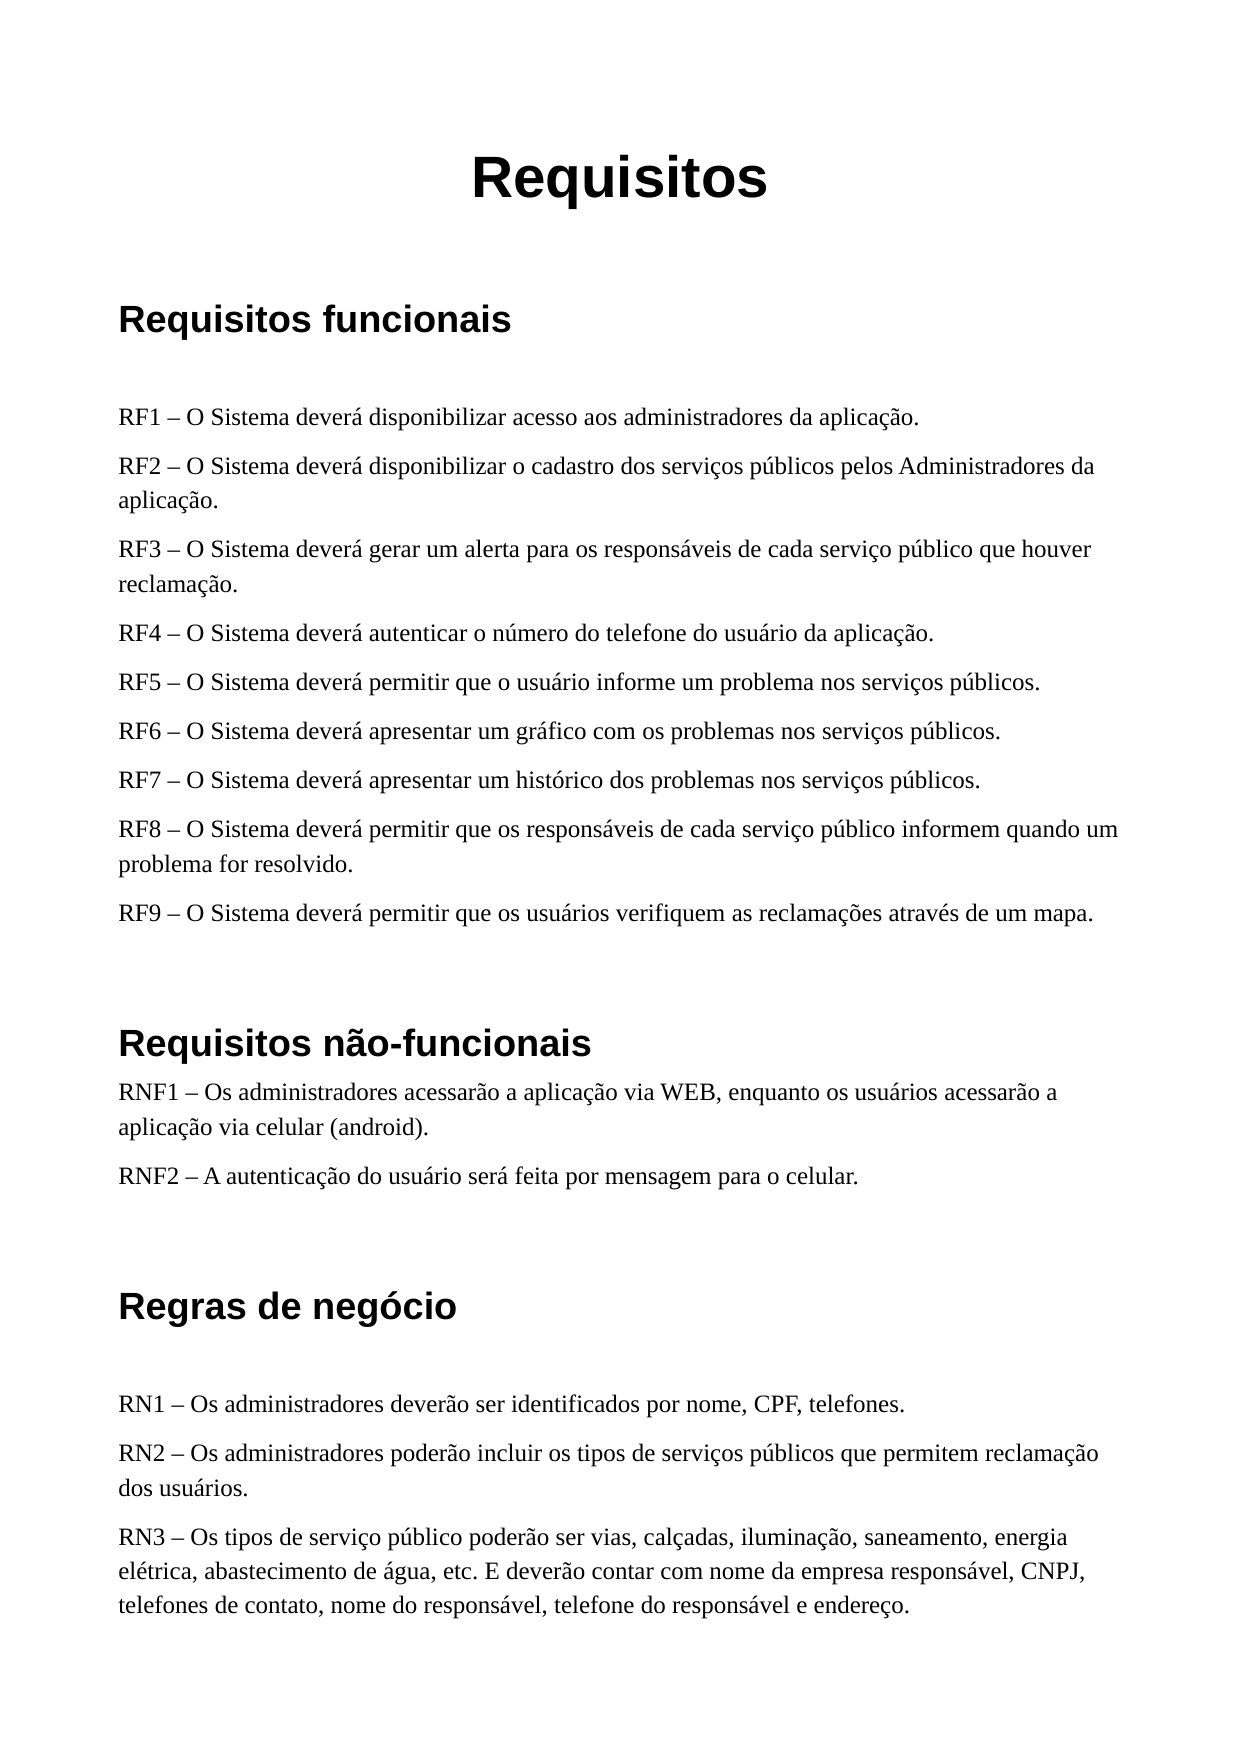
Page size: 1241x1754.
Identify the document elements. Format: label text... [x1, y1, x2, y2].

text RF9 – O Sistema deverá permitir que os usuários verifiquem as reclamações através de um mapa. [118, 898, 1122, 927]
text RF3 – O Sistema deverá gerar um alerta para os responsáveis de cada serviço público que houver reclamação. [118, 534, 1122, 598]
text RF8 – O Sistema deverá permitir que os responsáveis de cada serviço público informem quando um problema for resolvido. [118, 814, 1122, 878]
text RF4 – O Sistema deverá autenticar o número do telefone do usuário da aplicação. [118, 618, 1122, 647]
subtitle Requisitos funcionais [118, 297, 1122, 340]
text RN1 – Os administradores deverão ser identificados por nome, CPF, telefones. [118, 1389, 1122, 1418]
text RNF2 – A autenticação do usuário será feita por mensagem para o celular. [118, 1161, 1122, 1189]
text RF5 – O Sistema deverá permitir que o usuário informe um problema nos serviços públicos. [118, 667, 1122, 696]
text RNF1 – Os administradores acessarão a aplicação via WEB, enquanto os usuários acessarão a aplicação via celular (android). [118, 1077, 1122, 1140]
text RF6 – O Sistema deverá apresentar um gráfico com os problemas nos serviços públicos. [118, 716, 1122, 745]
text RN2 – Os administradores poderão incluir os tipos de serviços públicos que permitem reclamação dos usuários. [118, 1438, 1122, 1501]
text RF7 – O Sistema deverá apresentar um histórico dos problemas nos serviços públicos. [118, 765, 1122, 794]
subtitle Regras de negócio [118, 1284, 1122, 1327]
subtitle Requisitos não-funcionais [118, 1021, 1122, 1065]
text RF1 – O Sistema deverá disponibilizar acesso aos administradores da aplicação. [118, 402, 1122, 431]
title Requisitos [118, 143, 1122, 210]
text RN3 – Os tipos de serviço público poderão ser vias, calçadas, iluminação, saneamento, energia elétrica, abastecimento de água, etc. E deverão contar com nome da empresa responsável, CNPJ, telefones de contato, nome do responsável, telefone do responsável e endereço. [118, 1522, 1122, 1619]
text RF2 – O Sistema deverá disponibilizar o cadastro dos serviços públicos pelos Administradores da aplicação. [118, 451, 1122, 514]
